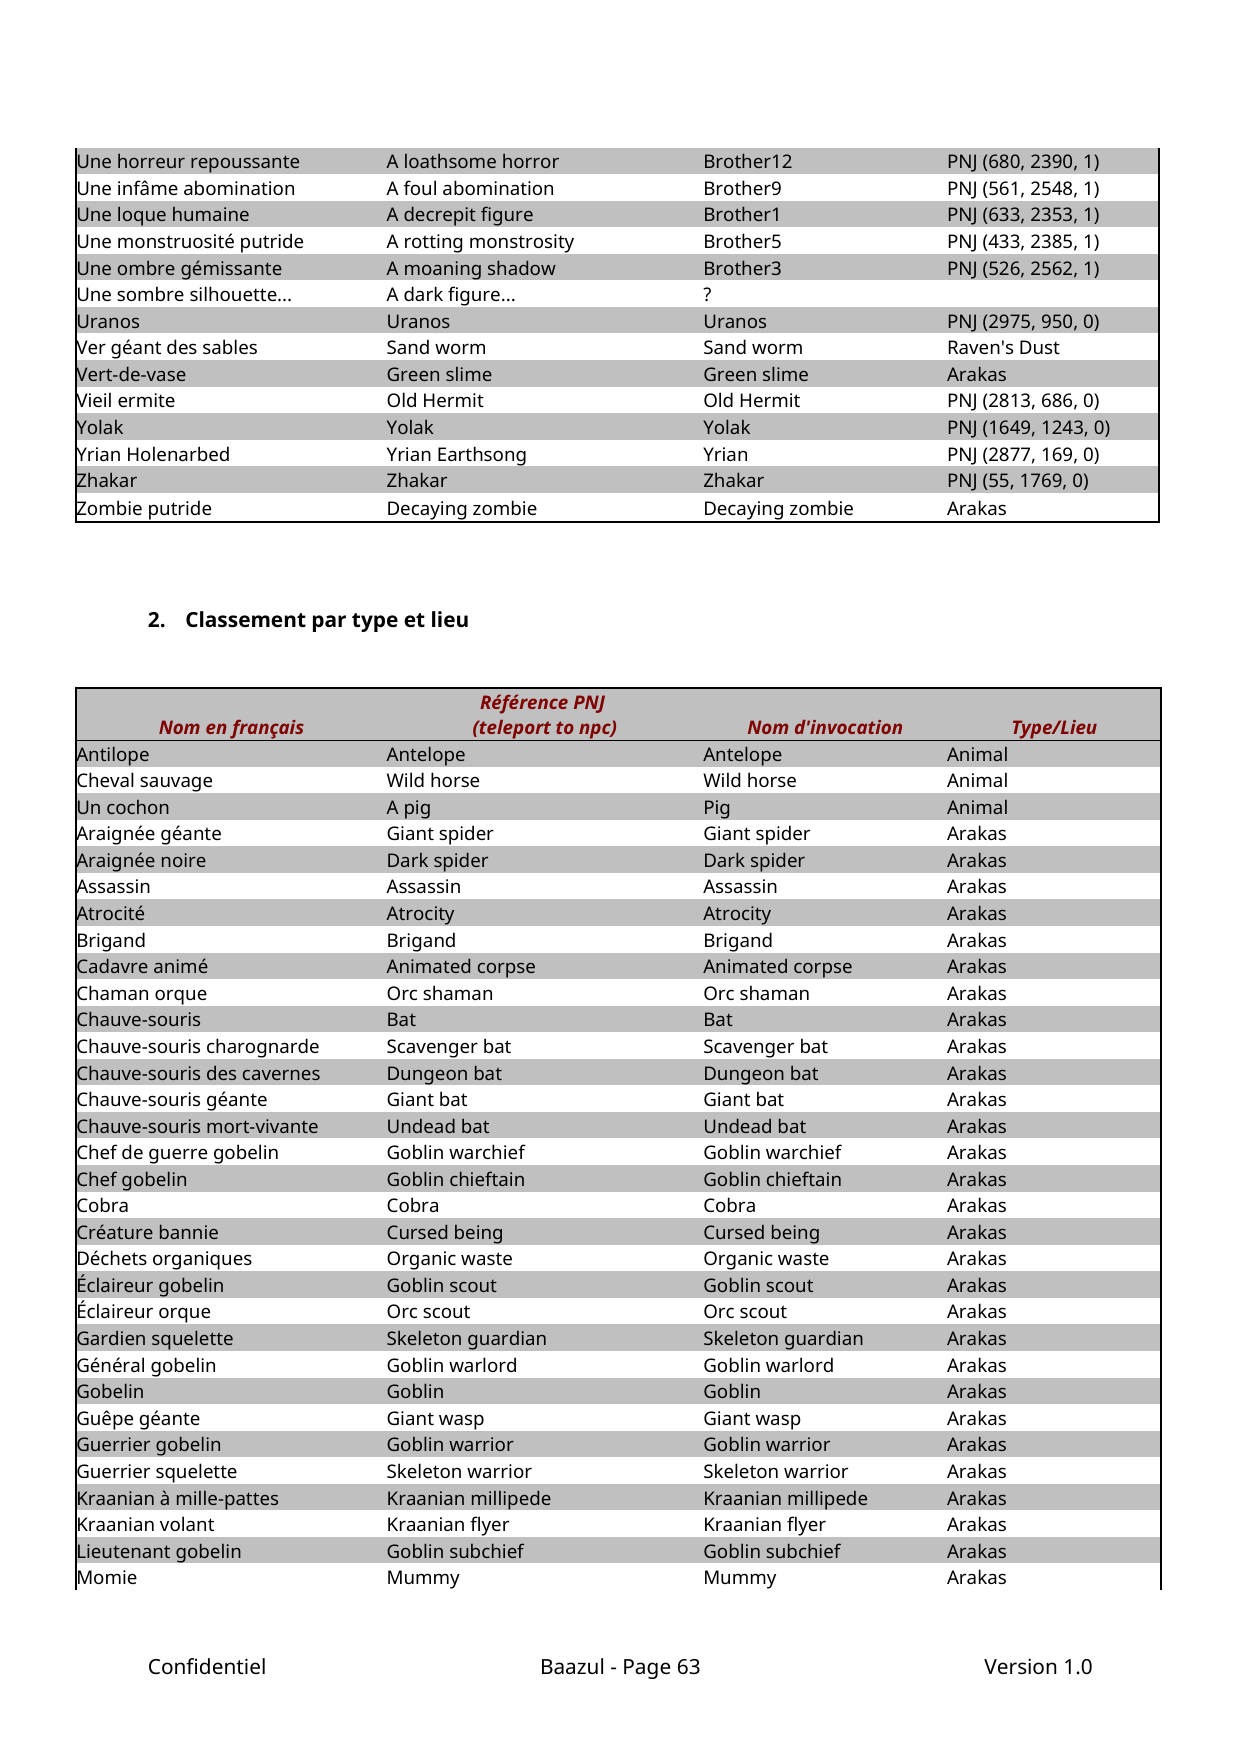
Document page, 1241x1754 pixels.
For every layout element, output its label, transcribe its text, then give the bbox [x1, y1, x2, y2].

table_cell Yolak [77, 413, 386, 440]
table_cell Organic waste [386, 1245, 703, 1271]
table_cell Arakas [947, 1431, 1160, 1457]
table_cell Un cochon [77, 793, 386, 820]
table_cell Arakas [947, 1484, 1160, 1510]
table_header Référence PNJ (teleport to npc) [386, 689, 703, 740]
table_cell PNJ (633, 2353, 1) [947, 201, 1158, 227]
table_cell Scavenger bat [386, 1032, 703, 1059]
table_header Nom en français [77, 689, 386, 740]
table_cell Dungeon bat [703, 1059, 947, 1085]
table_cell A dark figure... [386, 280, 703, 307]
table_cell Brigand [703, 926, 947, 952]
table_cell Arakas [947, 1378, 1160, 1404]
table_cell Giant wasp [386, 1404, 703, 1431]
table_cell Momie [77, 1564, 386, 1590]
table_cell Cadavre animé [77, 953, 386, 979]
table_cell Arakas [947, 1457, 1160, 1484]
table_cell Yrian Earthsong [386, 440, 703, 466]
table_cell Chauve-souris mort-vivante [77, 1112, 386, 1138]
list Classement par type et lieu [148, 605, 1093, 633]
table_cell Gardien squelette [77, 1324, 386, 1351]
table_cell Kraanian millipede [703, 1484, 947, 1510]
table_cell Goblin chieftain [386, 1165, 703, 1192]
table_cell Arakas [947, 1032, 1160, 1059]
table_cell Dungeon bat [386, 1059, 703, 1085]
table_cell Vert-de-vase [77, 360, 386, 387]
table_cell Antelope [386, 741, 703, 767]
table_cell ? [703, 280, 947, 307]
table_header Nom d'invocation [703, 689, 947, 740]
table_cell Arakas [947, 360, 1158, 387]
table_cell Arakas [947, 1006, 1160, 1032]
table_cell Bat [703, 1006, 947, 1032]
table_cell Cobra [77, 1192, 386, 1218]
table_cell Yrian [703, 440, 947, 466]
table_cell Green slime [703, 360, 947, 387]
table_cell Une infâme abomination [77, 174, 386, 201]
table_cell Cursed being [703, 1218, 947, 1245]
table_cell Lieutenant gobelin [77, 1537, 386, 1563]
table_cell PNJ (55, 1769, 0) [947, 466, 1158, 493]
table_cell Arakas [947, 1564, 1160, 1590]
table_cell Arakas [947, 1085, 1160, 1112]
table_cell Atrocité [77, 899, 386, 926]
table_cell Arakas [947, 820, 1160, 846]
table_cell PNJ (680, 2390, 1) [947, 148, 1158, 174]
table_cell Une horreur repoussante [77, 148, 386, 174]
table_cell Antelope [703, 741, 947, 767]
table_cell Une ombre gémissante [77, 254, 386, 280]
table_cell Green slime [386, 360, 703, 387]
table_cell Cursed being [386, 1218, 703, 1245]
table_cell Animal [947, 767, 1160, 793]
table_cell Arakas [947, 1324, 1160, 1351]
table_cell A moaning shadow [386, 254, 703, 280]
table_cell Kraanian millipede [386, 1484, 703, 1510]
table_cell [947, 280, 1158, 307]
table_cell Skeleton guardian [703, 1324, 947, 1351]
table_cell Mummy [386, 1564, 703, 1590]
table_cell Undead bat [386, 1112, 703, 1138]
table_cell Chauve-souris charognarde [77, 1032, 386, 1059]
table_cell Decaying zombie [386, 493, 703, 521]
table_cell Sand worm [703, 334, 947, 360]
table_cell Arakas [947, 873, 1160, 899]
table_cell Arakas [947, 979, 1160, 1006]
table_cell Kraanian flyer [703, 1510, 947, 1537]
table_cell Arakas [947, 1139, 1160, 1165]
table_cell Goblin warlord [703, 1351, 947, 1377]
table_cell Decaying zombie [703, 493, 947, 521]
table_cell A decrepit figure [386, 201, 703, 227]
table_cell Éclaireur orque [77, 1298, 386, 1324]
table_cell Animated corpse [386, 953, 703, 979]
table_cell Kraanian volant [77, 1510, 386, 1537]
table_cell Une sombre silhouette... [77, 280, 386, 307]
table_cell A foul abomination [386, 174, 703, 201]
table_cell Chauve-souris des cavernes [77, 1059, 386, 1085]
table_cell Ver géant des sables [77, 334, 386, 360]
table_cell Undead bat [703, 1112, 947, 1138]
table_cell Zhakar [77, 466, 386, 493]
table_cell Uranos [386, 307, 703, 333]
table_cell PNJ (526, 2562, 1) [947, 254, 1158, 280]
table_cell Goblin subchief [703, 1537, 947, 1563]
table_cell Chef gobelin [77, 1165, 386, 1192]
table_cell A loathsome horror [386, 148, 703, 174]
table_cell Organic waste [703, 1245, 947, 1271]
table_cell Arakas [947, 1112, 1160, 1138]
table_cell Assassin [703, 873, 947, 899]
table_cell Animal [947, 793, 1160, 820]
table_cell Brigand [386, 926, 703, 952]
table_cell Zhakar [703, 466, 947, 493]
table_cell Skeleton warrior [386, 1457, 703, 1484]
table_cell Orc scout [703, 1298, 947, 1324]
table_cell Chaman orque [77, 979, 386, 1006]
table_cell Antilope [77, 741, 386, 767]
table_cell Brother1 [703, 201, 947, 227]
table_cell PNJ (561, 2548, 1) [947, 174, 1158, 201]
table_cell Atrocity [386, 899, 703, 926]
table_cell Giant bat [386, 1085, 703, 1112]
table_cell Animal [947, 741, 1160, 767]
table_cell PNJ (433, 2385, 1) [947, 227, 1158, 254]
table_cell Gobelin [77, 1378, 386, 1404]
table_cell Arakas [947, 953, 1160, 979]
table_cell PNJ (2813, 686, 0) [947, 387, 1158, 413]
table_cell Guerrier gobelin [77, 1431, 386, 1457]
table_cell Brother5 [703, 227, 947, 254]
table_cell Brother12 [703, 148, 947, 174]
table_cell Raven's Dust [947, 334, 1158, 360]
table_cell Vieil ermite [77, 387, 386, 413]
table_cell Goblin scout [703, 1271, 947, 1298]
table_cell Orc shaman [703, 979, 947, 1006]
table_cell Bat [386, 1006, 703, 1032]
table_cell Général gobelin [77, 1351, 386, 1377]
table_cell Créature bannie [77, 1218, 386, 1245]
table_cell Arakas [947, 1271, 1160, 1298]
table_cell Chauve-souris géante [77, 1085, 386, 1112]
table_cell Chef de guerre gobelin [77, 1139, 386, 1165]
table_cell Goblin chieftain [703, 1165, 947, 1192]
table_cell Arakas [947, 926, 1160, 952]
table_cell Goblin [703, 1378, 947, 1404]
table_cell Giant wasp [703, 1404, 947, 1431]
table_cell Sand worm [386, 334, 703, 360]
table_cell Yolak [703, 413, 947, 440]
table_cell Old Hermit [703, 387, 947, 413]
table_cell Uranos [77, 307, 386, 333]
table_cell Wild horse [386, 767, 703, 793]
table_cell Goblin warchief [703, 1139, 947, 1165]
table_cell Cobra [703, 1192, 947, 1218]
table_cell Dark spider [703, 846, 947, 873]
table_cell Pig [703, 793, 947, 820]
table_cell Guêpe géante [77, 1404, 386, 1431]
table_cell Zombie putride [77, 493, 386, 521]
table_cell Yrian Holenarbed [77, 440, 386, 466]
table_cell Arakas [947, 1537, 1160, 1563]
table_cell Éclaireur gobelin [77, 1271, 386, 1298]
table_cell Orc scout [386, 1298, 703, 1324]
table_cell Uranos [703, 307, 947, 333]
table_cell Arakas [947, 493, 1158, 521]
table_cell Kraanian flyer [386, 1510, 703, 1537]
table_cell Atrocity [703, 899, 947, 926]
table_cell Goblin warlord [386, 1351, 703, 1377]
table_cell A rotting monstrosity [386, 227, 703, 254]
table_cell Arakas [947, 1404, 1160, 1431]
table_cell Brigand [77, 926, 386, 952]
table_cell Old Hermit [386, 387, 703, 413]
table_cell PNJ (2975, 950, 0) [947, 307, 1158, 333]
table_cell Goblin [386, 1378, 703, 1404]
table_cell A pig [386, 793, 703, 820]
table_cell Giant spider [703, 820, 947, 846]
table_cell Une loque humaine [77, 201, 386, 227]
table_cell Brother3 [703, 254, 947, 280]
table_cell Arakas [947, 1165, 1160, 1192]
table_cell Kraanian à mille-pattes [77, 1484, 386, 1510]
table_cell Goblin warchief [386, 1139, 703, 1165]
table_cell Assassin [386, 873, 703, 899]
table_cell Mummy [703, 1564, 947, 1590]
table_header Type/Lieu [947, 689, 1160, 740]
table_cell Goblin subchief [386, 1537, 703, 1563]
table_cell Araignée géante [77, 820, 386, 846]
table_cell Arakas [947, 1510, 1160, 1537]
table_cell Skeleton guardian [386, 1324, 703, 1351]
table_cell Araignée noire [77, 846, 386, 873]
table_cell Cobra [386, 1192, 703, 1218]
table_cell Wild horse [703, 767, 947, 793]
table_cell Arakas [947, 1218, 1160, 1245]
table_cell Arakas [947, 1059, 1160, 1085]
table_cell PNJ (2877, 169, 0) [947, 440, 1158, 466]
table_cell Zhakar [386, 466, 703, 493]
table_cell Chauve-souris [77, 1006, 386, 1032]
table_cell Arakas [947, 1245, 1160, 1271]
table_cell Une monstruosité putride [77, 227, 386, 254]
table_cell Giant spider [386, 820, 703, 846]
table_cell Animated corpse [703, 953, 947, 979]
table_cell Orc shaman [386, 979, 703, 1006]
table_cell Goblin warrior [703, 1431, 947, 1457]
table_cell Arakas [947, 846, 1160, 873]
table_cell Arakas [947, 1351, 1160, 1377]
table_cell Arakas [947, 899, 1160, 926]
table_cell PNJ (1649, 1243, 0) [947, 413, 1158, 440]
table_cell Goblin scout [386, 1271, 703, 1298]
table_cell Skeleton warrior [703, 1457, 947, 1484]
table_cell Giant bat [703, 1085, 947, 1112]
table_cell Déchets organiques [77, 1245, 386, 1271]
table_cell Assassin [77, 873, 386, 899]
table_cell Dark spider [386, 846, 703, 873]
table_cell Cheval sauvage [77, 767, 386, 793]
table_cell Yolak [386, 413, 703, 440]
table_cell Arakas [947, 1298, 1160, 1324]
table_cell Scavenger bat [703, 1032, 947, 1059]
table_cell Goblin warrior [386, 1431, 703, 1457]
table_cell Guerrier squelette [77, 1457, 386, 1484]
table_cell Brother9 [703, 174, 947, 201]
table_cell Arakas [947, 1192, 1160, 1218]
